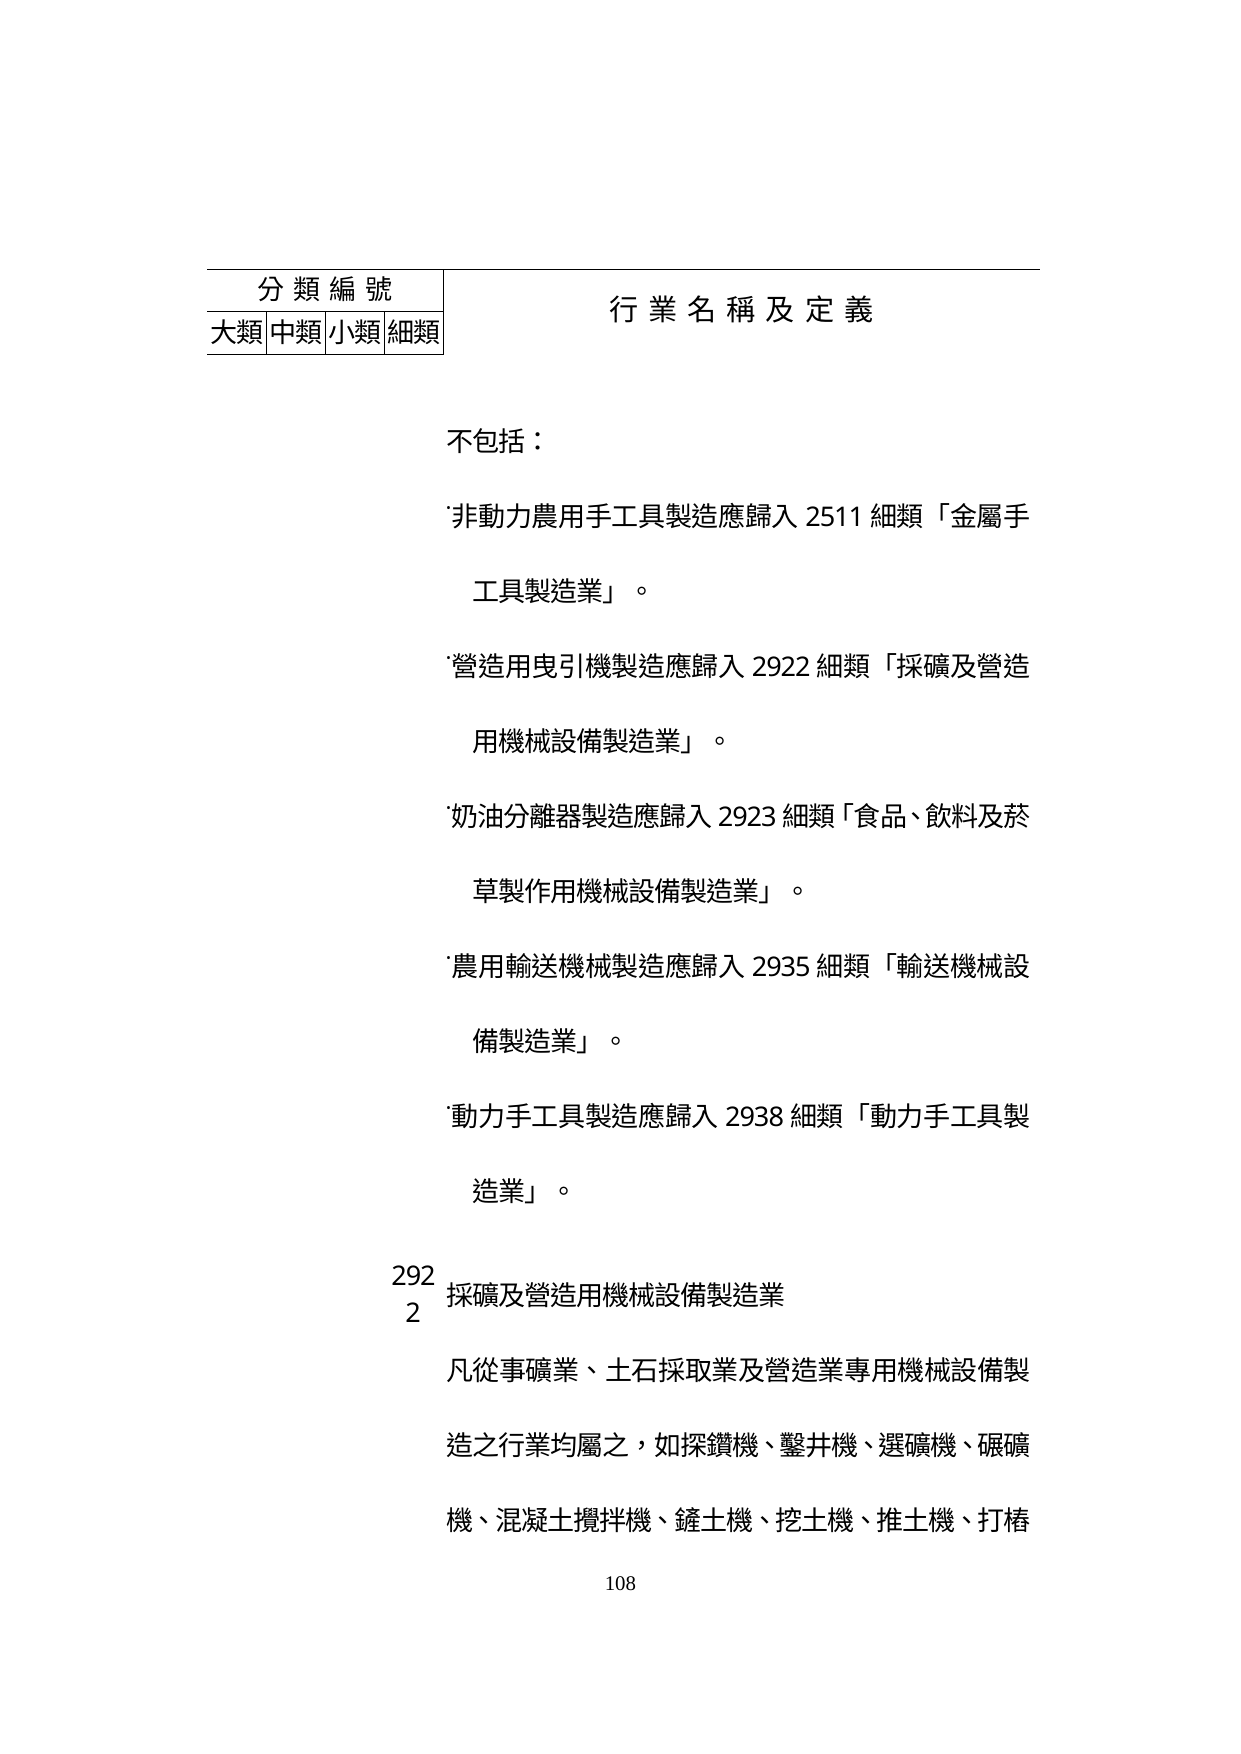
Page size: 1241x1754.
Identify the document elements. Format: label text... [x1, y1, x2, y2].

table_cell 不包括： ˙非動力農用手工具製造應歸入2511細類「金屬手工具製造業」。 ˙營造用曳引機製造應歸入2922細類「採礦及營造用機械設備製造業」。 ˙奶油分離器製造應歸入2923細類「食品、飲料及菸草製作用機械設備製造業」。 ˙農用輸送機械製造應歸入2935細類「輸送機械設備製造業」。 ˙動力手工具製造應歸入2938細類「動力手工具製造業」。 [443, 364, 1033, 1227]
table_cell [325, 364, 384, 1227]
table_cell [207, 364, 266, 1227]
table_cell [266, 1227, 325, 1256]
table_cell [384, 1227, 443, 1256]
table_cell 採礦及營造用機械設備製造業 凡從事礦業、土石採取業及營造業專用機械設備製造之行業均屬之，如探鑽機、鑿井機、選礦機、碾礦機、混凝土攪拌機、鏟土機、挖土機、推土機、打樁 [443, 1256, 1033, 1556]
table_cell [325, 1227, 384, 1256]
table_cell [266, 1256, 325, 1556]
table_cell 2922 [384, 1256, 443, 1556]
table_cell [266, 364, 325, 1227]
table_cell [443, 1227, 1033, 1256]
table_cell [325, 1256, 384, 1556]
table_cell [207, 1227, 266, 1256]
table_cell [207, 1256, 266, 1556]
table_cell [384, 364, 443, 1227]
